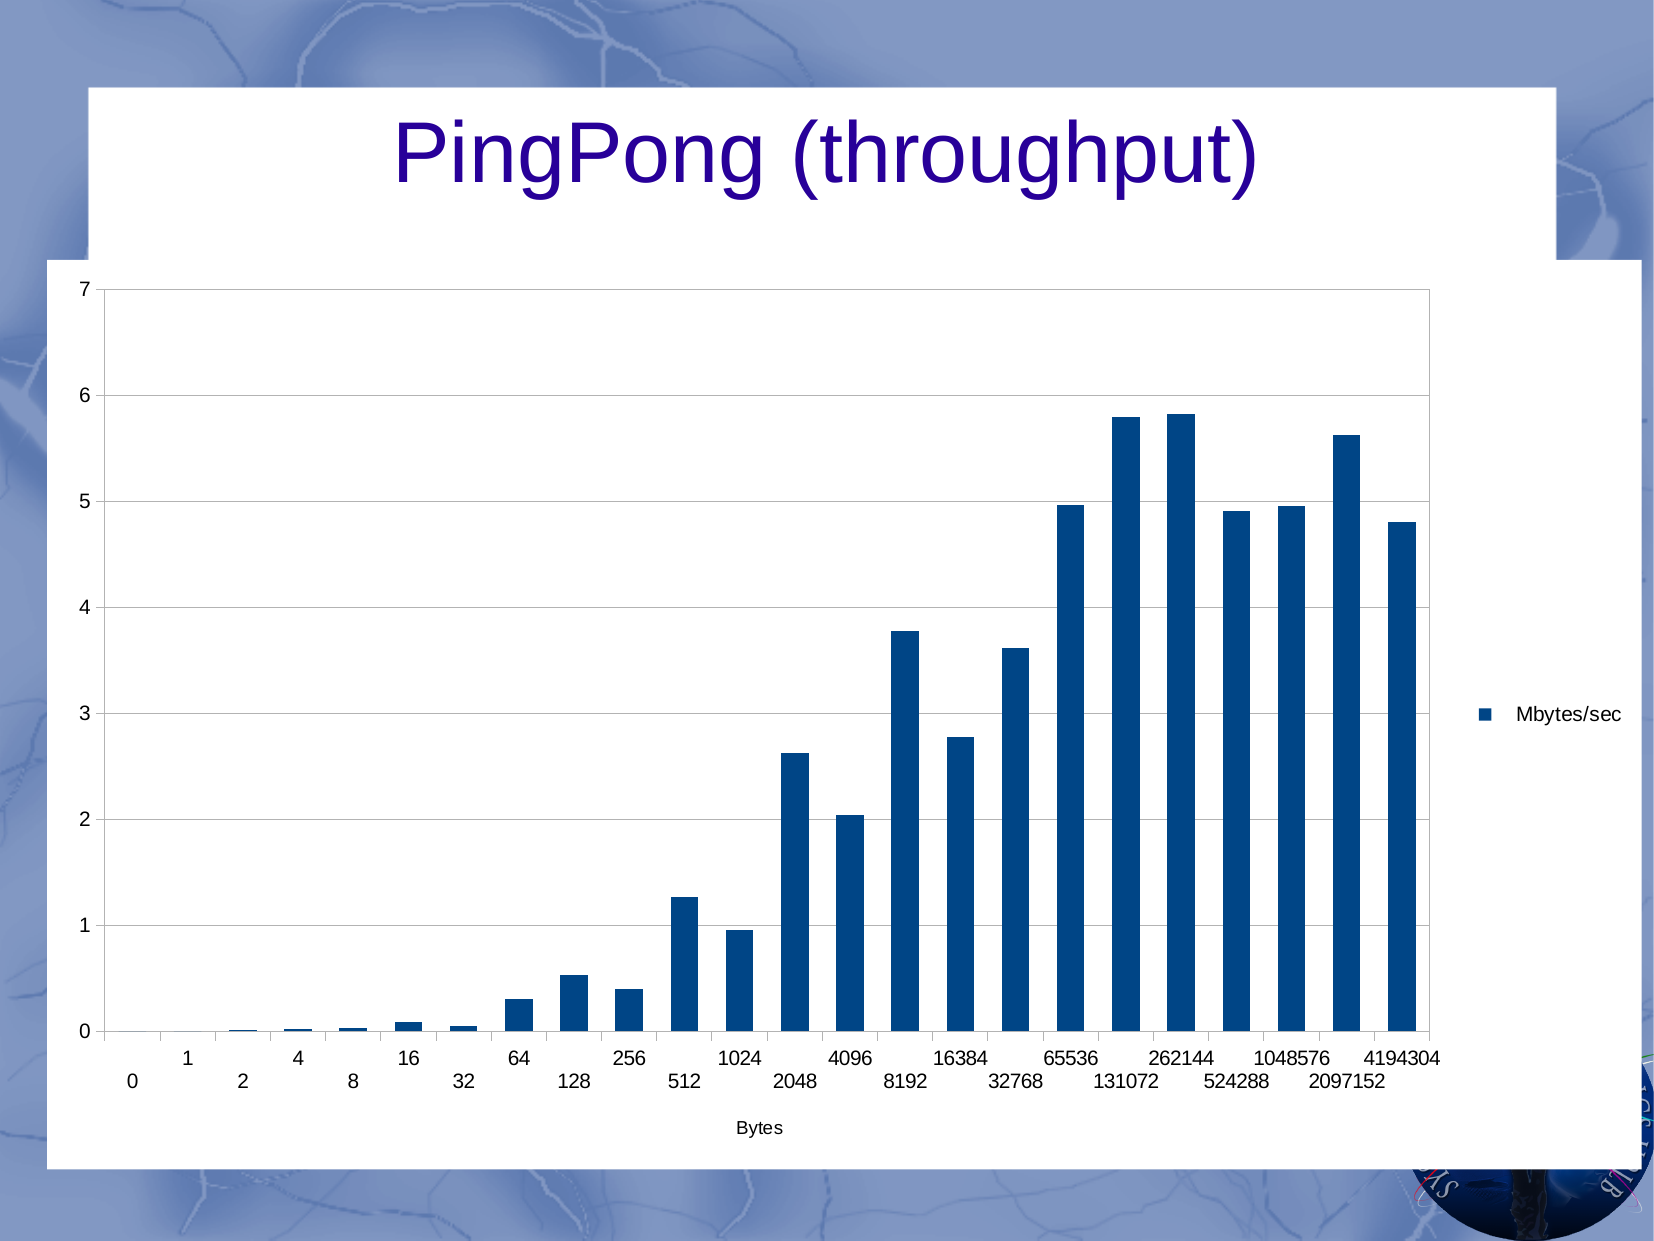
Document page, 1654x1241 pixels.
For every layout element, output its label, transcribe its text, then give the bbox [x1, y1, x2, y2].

chart [47, 259, 1642, 1170]
title PingPong (throughput) [82, 49, 1571, 257]
picture [0, 0, 1654, 1241]
